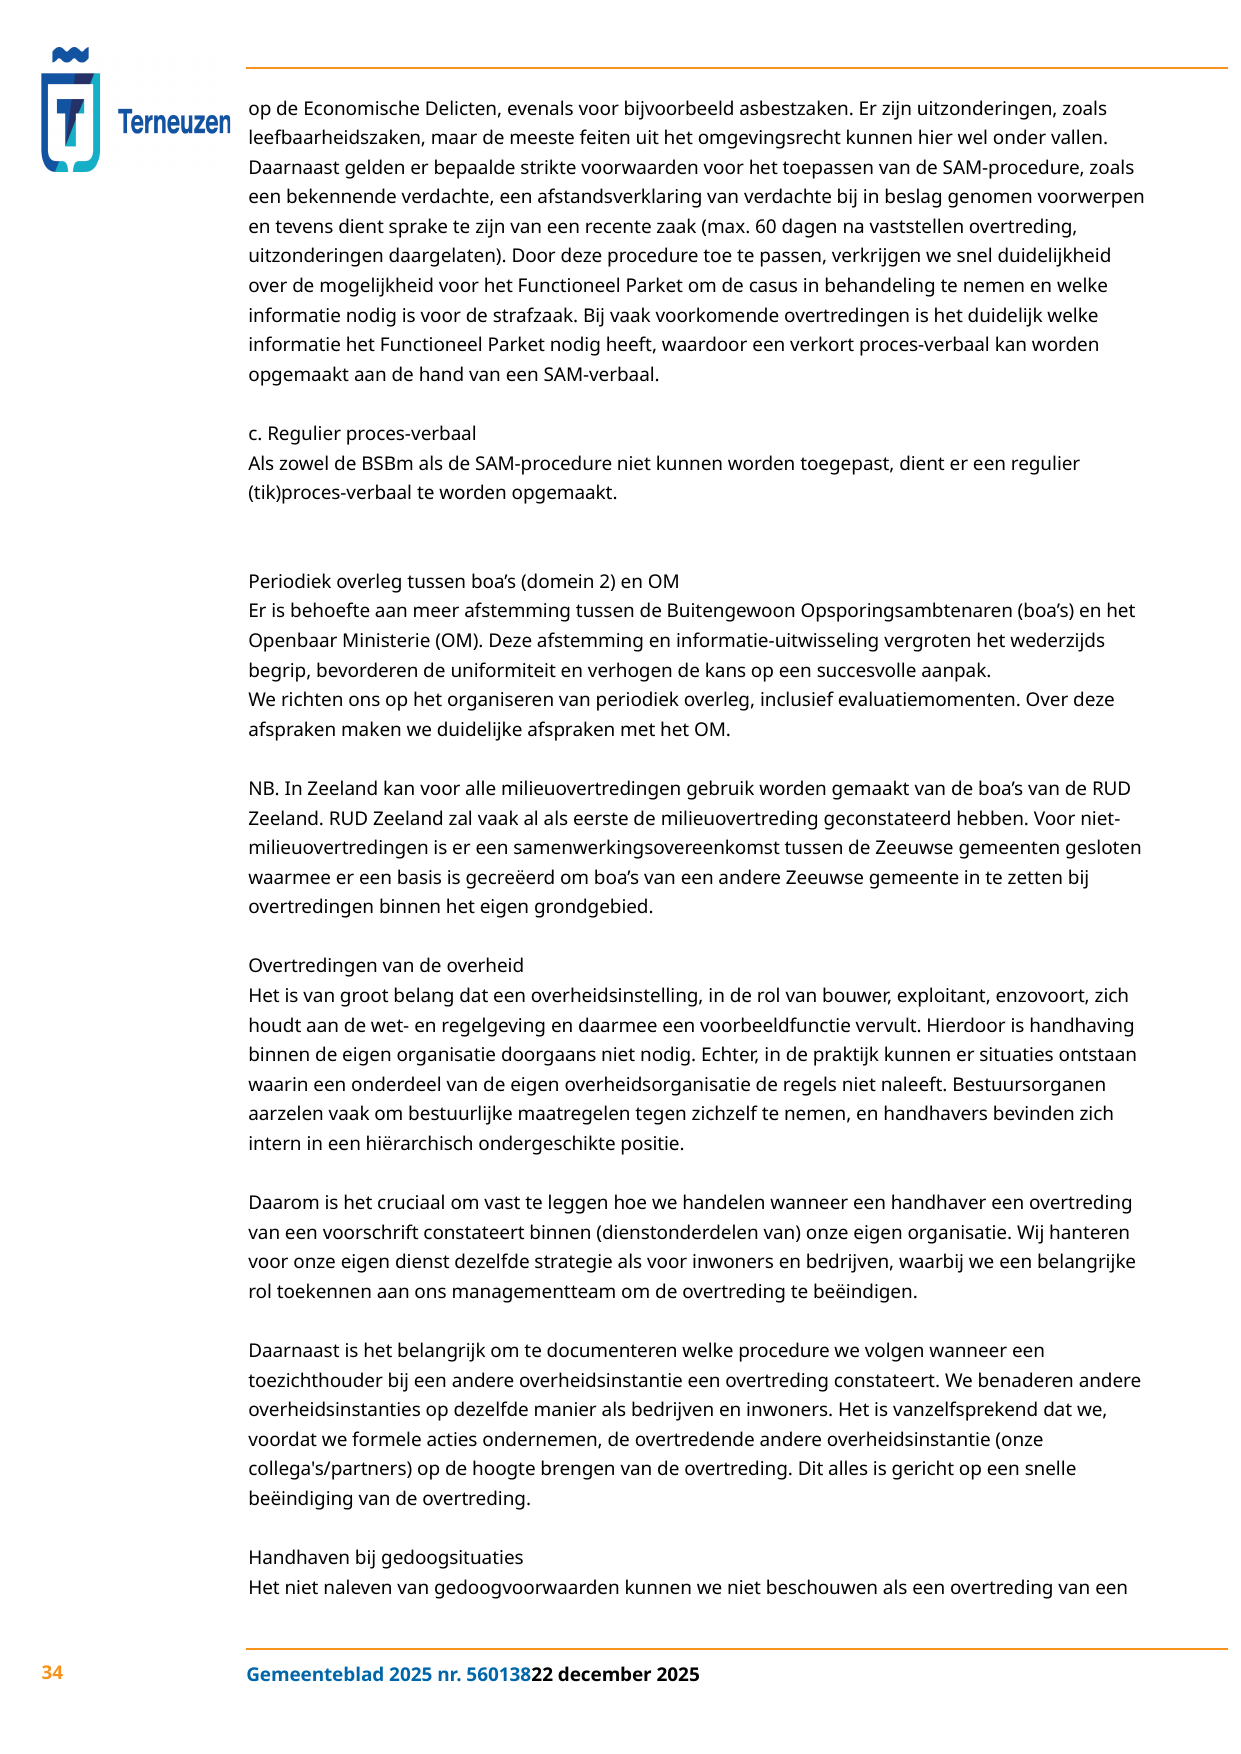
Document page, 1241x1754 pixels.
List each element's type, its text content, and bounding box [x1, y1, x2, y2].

text Overtredingen van de overheid [248, 953, 1152, 978]
text Het niet naleven van gedoogvoorwaarden kunnen we niet beschouwen als een overtreding van een [248, 1574, 1152, 1600]
text Daarnaast is het belangrijk om te documenteren welke procedure we volgen wanneer een toezichthouder bij een andere overheidsinstantie een overtreding constateert. We benaderen andere overheidsinstanties op dezelfde manier als bedrijven en inwoners. Het is vanzelfsprekend dat we, voordat we formele acties ondernemen, de overtredende andere overheidsinstantie (onze collega's/partners) op de hoogte brengen van de overtreding. Dit alles is gericht op een snelle beëindiging van de overtreding. [248, 1337, 1152, 1511]
text Periodiek overleg tussen boa’s (domein 2) en OM [248, 568, 1152, 594]
text Als zowel de BSBm als de SAM-procedure niet kunnen worden toegepast, dient er een regulier (tik)proces-verbaal te worden opgemaakt. [248, 450, 1152, 505]
text op de Economische Delicten, evenals voor bijvoorbeeld asbestzaken. Er zijn uitzonderingen, zoals leefbaarheidszaken, maar de meeste feiten uit het omgevingsrecht kunnen hier wel onder vallen. Daarnaast gelden er bepaalde strikte voorwaarden voor het toepassen van de SAM-procedure, zoals een bekennende verdachte, een afstandsverklaring van verdachte bij in beslag genomen voorwerpen en tevens dient sprake te zijn van een recente zaak (max. 60 dagen na vaststellen overtreding, uitzonderingen daargelaten). Door deze procedure toe te passen, verkrijgen we snel duidelijkheid over de mogelijkheid voor het Functioneel Parket om de casus in behandeling te nemen en welke informatie nodig is voor de strafzaak. Bij vaak voorkomende overtredingen is het duidelijk welke informatie het Functioneel Parket nodig heeft, waardoor een verkort proces-verbaal kan worden opgemaakt aan de hand van een SAM-verbaal. [248, 95, 1152, 387]
text NB. In Zeeland kan voor alle milieuovertredingen gebruik worden gemaakt van de boa’s van de RUD Zeeland. RUD Zeeland zal vaak al als eerste de milieuovertreding geconstateerd hebben. Voor niet-milieuovertredingen is er een samenwerkingsovereenkomst tussen de Zeeuwse gemeenten gesloten waarmee er een basis is gecreëerd om boa’s van een andere Zeeuwse gemeente in te zetten bij overtredingen binnen het eigen grondgebied. [248, 775, 1152, 919]
text Het is van groot belang dat een overheidsinstelling, in de rol van bouwer, exploitant, enzovoort, zich houdt aan de wet- en regelgeving en daarmee een voorbeeldfunctie vervult. Hierdoor is handhaving binnen de eigen organisatie doorgaans niet nodig. Echter, in de praktijk kunnen er situaties ontstaan waarin een onderdeel van de eigen overheidsorganisatie de regels niet naleeft. Bestuursorganen aarzelen vaak om bestuurlijke maatregelen tegen zichzelf te nemen, en handhavers bevinden zich intern in een hiërarchisch ondergeschikte positie. [248, 982, 1152, 1156]
text Er is behoefte aan meer afstemming tussen de Buitengewoon Opsporingsambtenaren (boa’s) en het Openbaar Ministerie (OM). Deze afstemming en informatie-uitwisseling vergroten het wederzijds begrip, bevorderen de uniformiteit en verhogen de kans op een succesvolle aanpak. [248, 598, 1152, 683]
text c. Regulier proces-verbaal [248, 420, 1152, 446]
text Handhaven bij gedoogsituaties [248, 1544, 1152, 1570]
picture [41, 47, 231, 172]
text We richten ons op het organiseren van periodiek overleg, inclusief evaluatiemomenten. Over deze afspraken maken we duidelijke afspraken met het OM. [248, 686, 1152, 742]
text Daarom is het cruciaal om vast te leggen hoe we handelen wanneer een handhaver een overtreding van een voorschrift constateert binnen (dienstonderdelen van) onze eigen organisatie. Wij hanteren voor onze eigen dienst dezelfde strategie als voor inwoners en bedrijven, waarbij we een belangrijke rol toekennen aan ons managementteam om de overtreding te beëindigen. [248, 1189, 1152, 1304]
